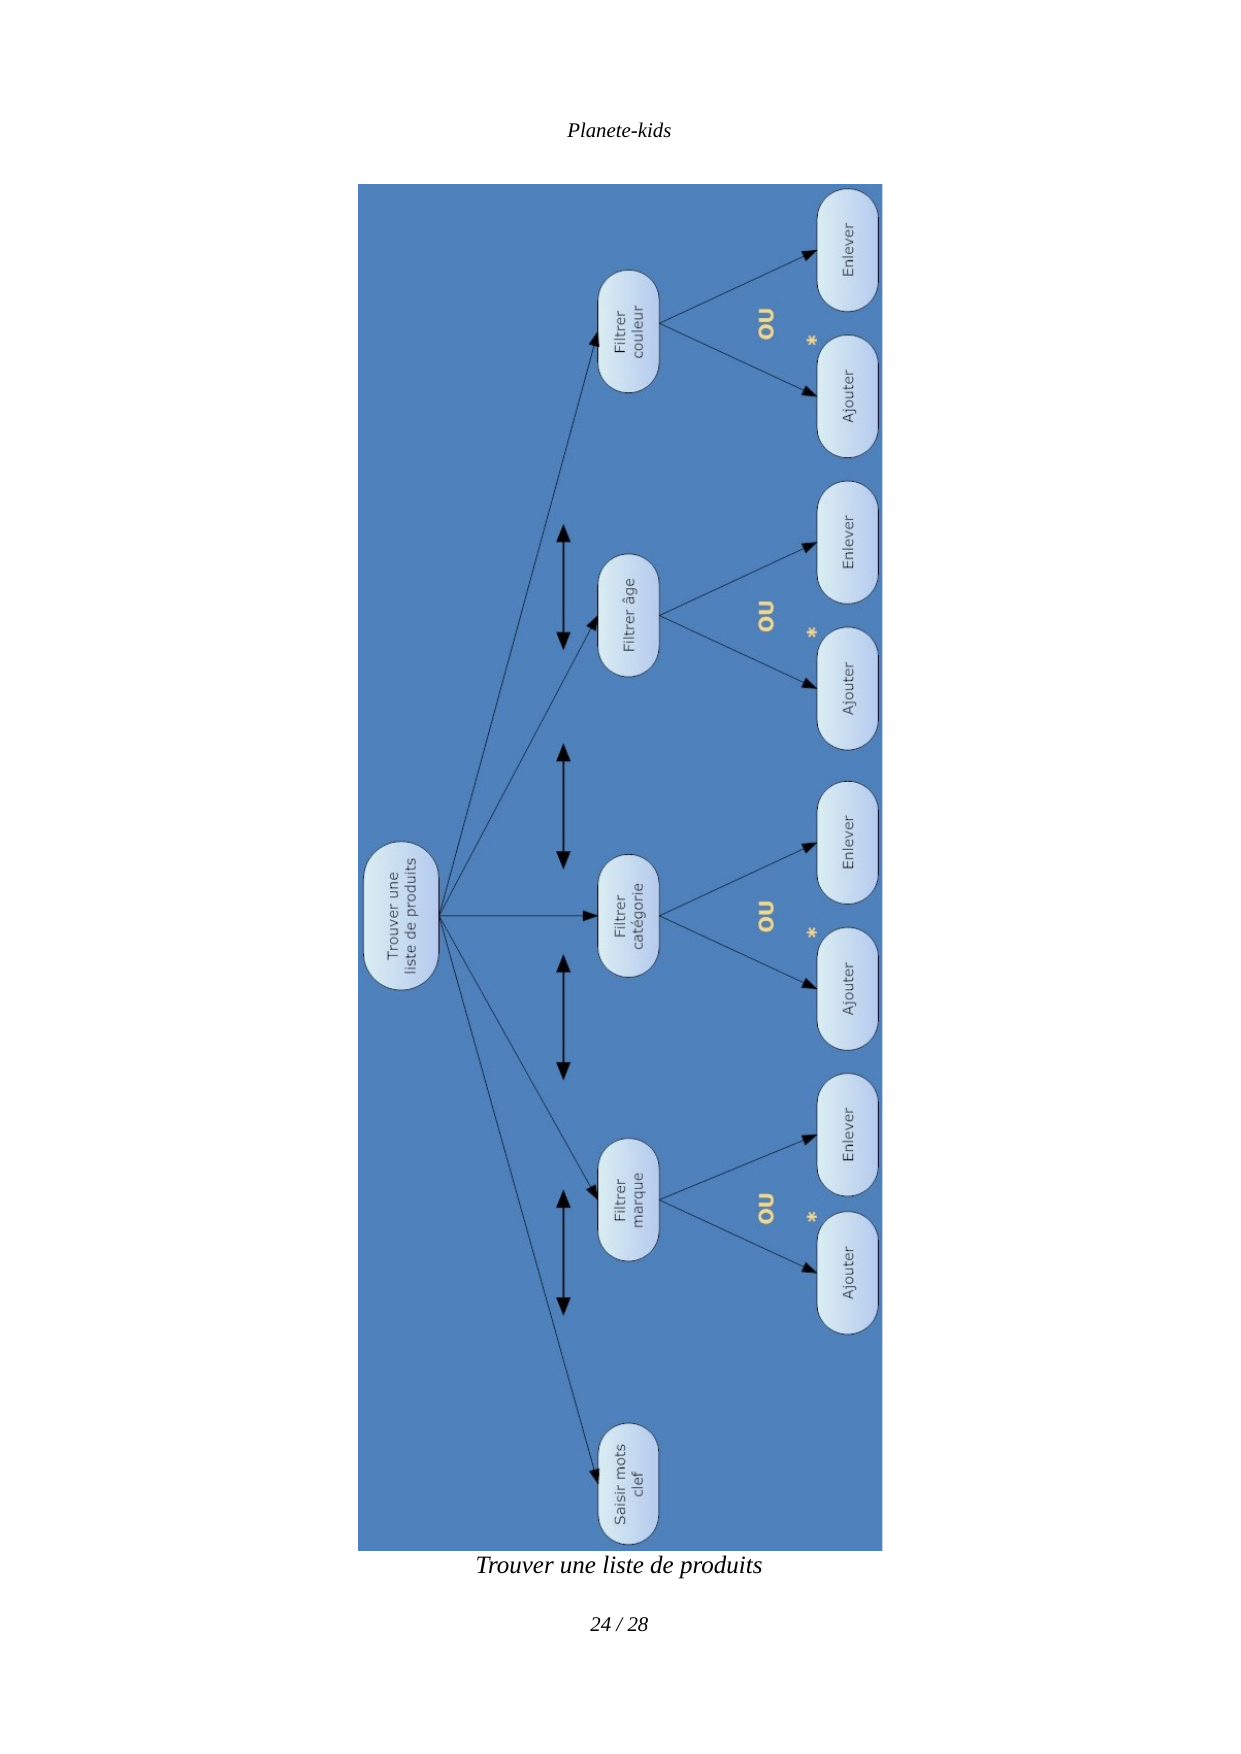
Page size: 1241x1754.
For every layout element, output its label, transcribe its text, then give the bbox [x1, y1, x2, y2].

picture [358, 184, 883, 1551]
text Trouver une liste de produits [358, 1551, 882, 1579]
